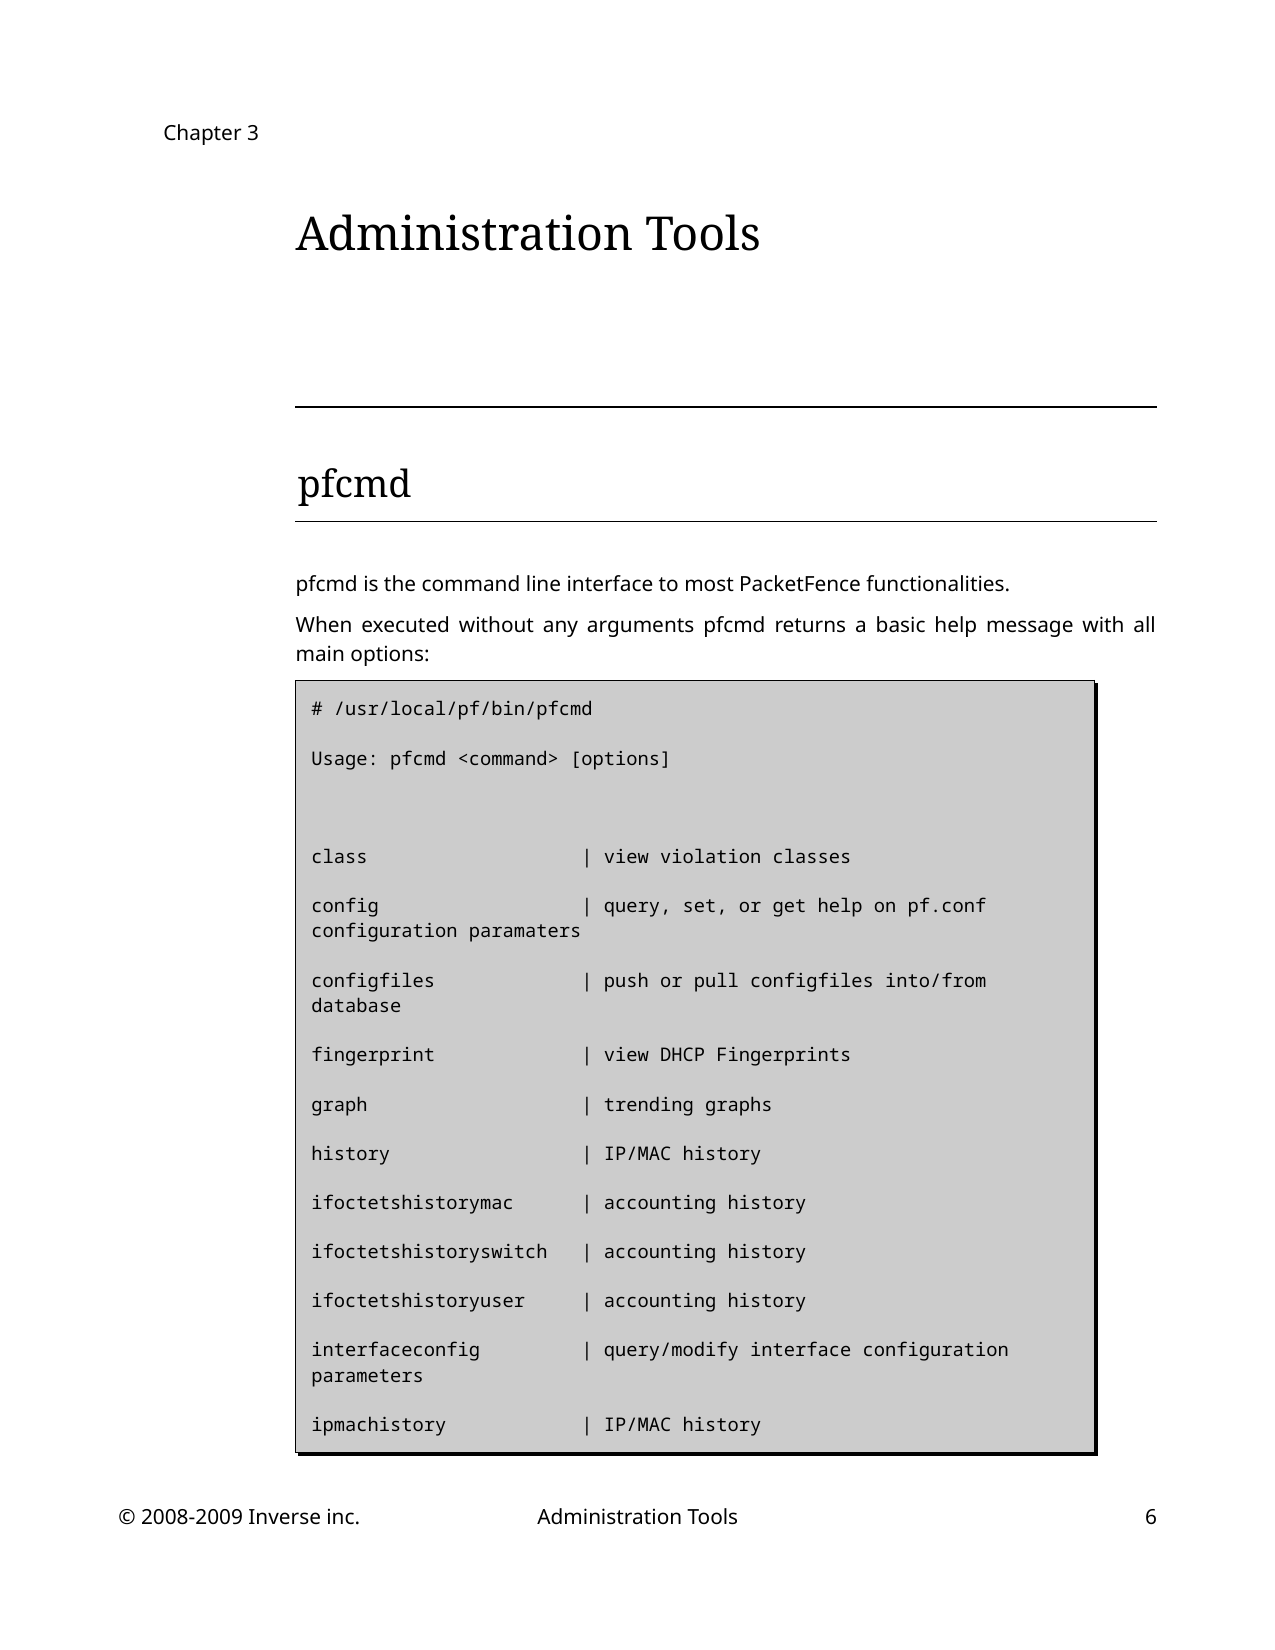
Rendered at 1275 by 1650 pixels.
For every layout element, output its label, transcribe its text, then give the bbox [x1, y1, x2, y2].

text ifoctetshistoryuser | accounting history [296, 1272, 1094, 1313]
text interfaceconfig | query/modify interface configuration parameters [296, 1321, 1094, 1388]
text graph | trending graphs [296, 1075, 1094, 1116]
subtitle pfcmd [295, 458, 1157, 521]
text ifoctetshistoryswitch | accounting history [296, 1222, 1094, 1264]
text When executed without any arguments pfcmd returns a basic help message with all main options: [295, 610, 1157, 667]
text class | view violation classes [296, 827, 1094, 869]
text ifoctetshistorymac | accounting history [296, 1173, 1094, 1215]
text # /usr/local/pf/bin/pfcmd [296, 681, 1094, 721]
text Usage: pfcmd <command> [options] [296, 729, 1094, 770]
text pfcmd is the command line interface to most PacketFence functionalities. [295, 569, 1157, 598]
text config | query, set, or get help on pf.conf configuration paramaters [296, 876, 1094, 943]
text ipmachistory | IP/MAC history [296, 1396, 1094, 1452]
subtitle Administration Tools [295, 201, 1157, 406]
text history | IP/MAC history [296, 1124, 1094, 1166]
text fingerprint | view DHCP Fingerprints [296, 1026, 1094, 1067]
text configfiles | push or pull configfiles into/from database [296, 951, 1094, 1018]
